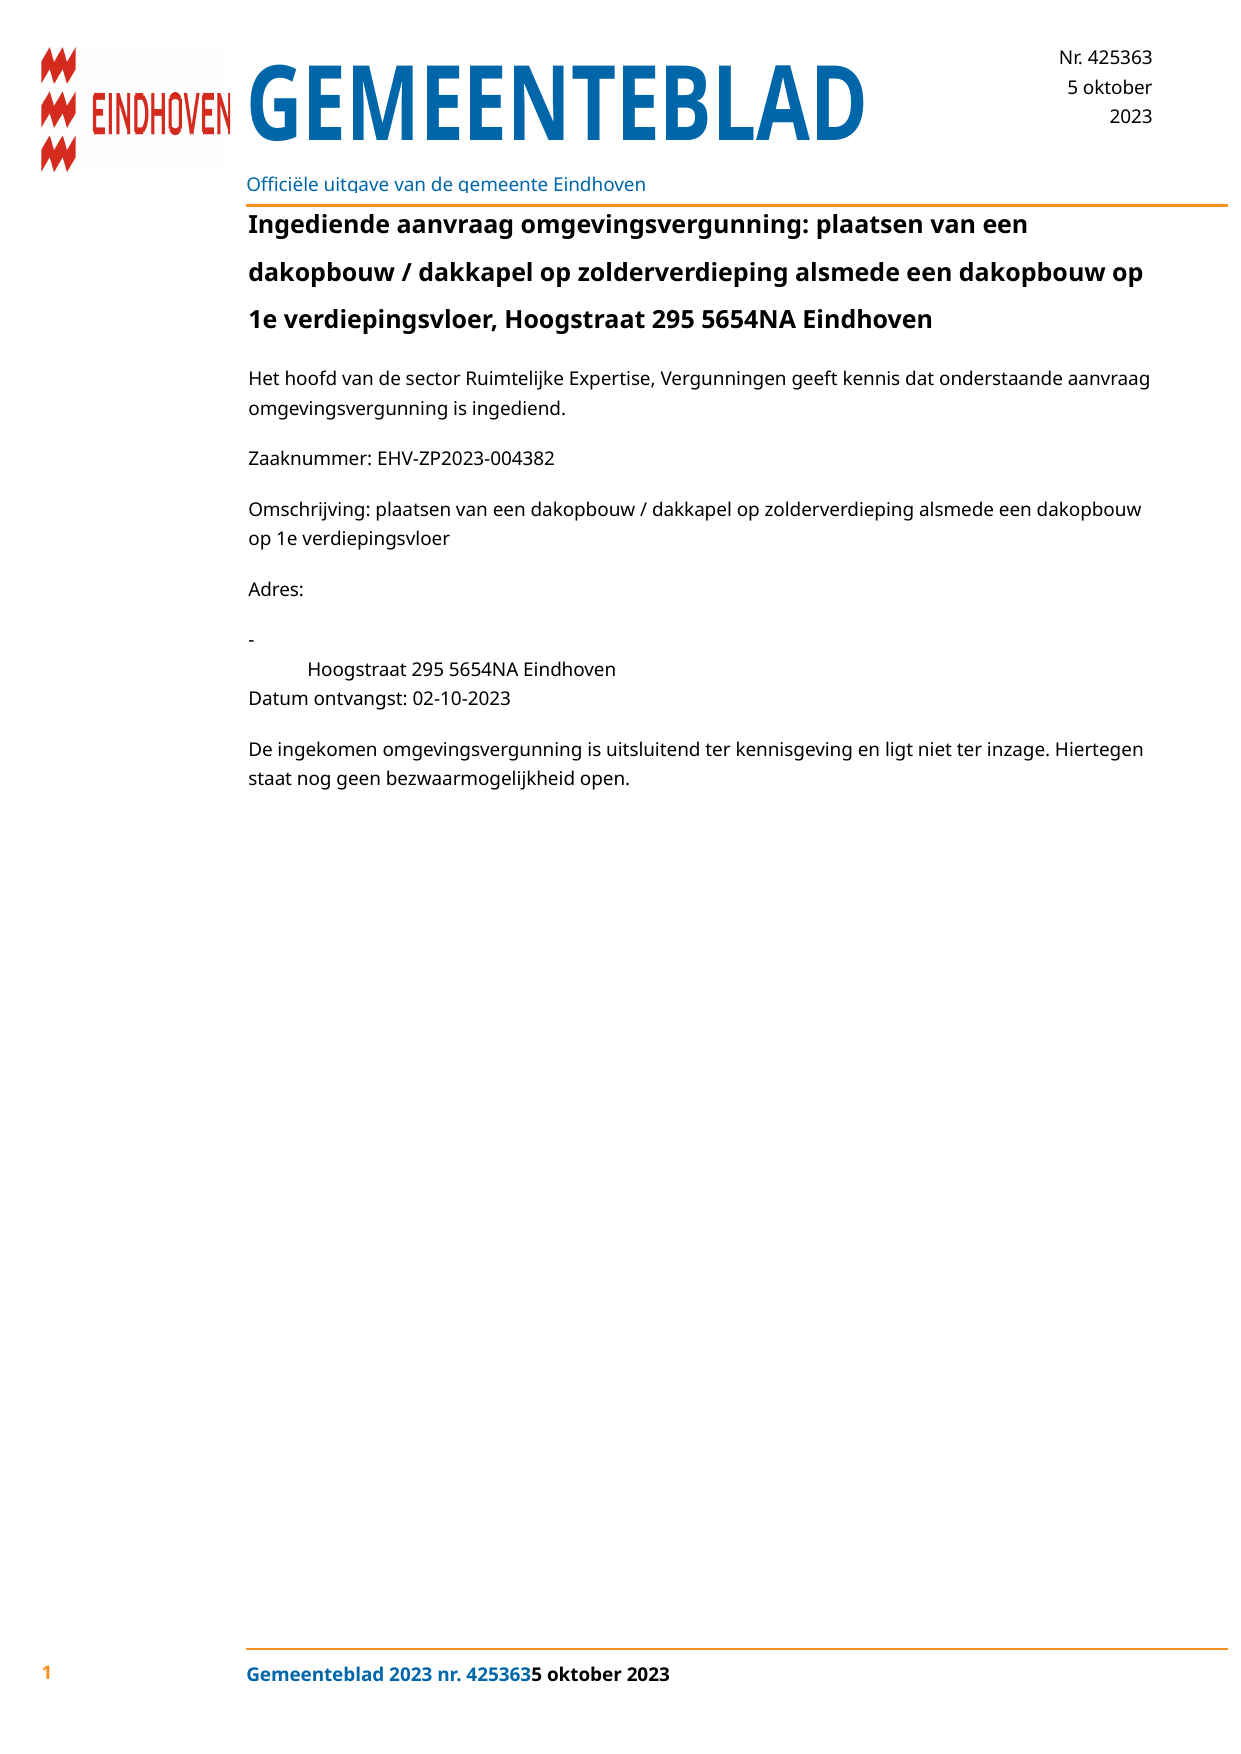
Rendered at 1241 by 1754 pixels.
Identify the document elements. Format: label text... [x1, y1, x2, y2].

text Datum ontvangst: 02-10-2023 [248, 686, 1152, 711]
text Omschrijving: plaatsen van een dakopbouw / dakkapel op zolderverdieping alsmede een dakopbouw op 1e verdiepingsvloer [248, 496, 1152, 551]
text Het hoofd van de sector Ruimtelijke Expertise, Vergunningen geeft kennis dat onderstaande aanvraag omgevingsvergunning is ingediend. [248, 366, 1152, 421]
text Zaaknummer: EHV-ZP2023-004382 [248, 446, 1152, 471]
list Hoogstraat 295 5654NA Eindhoven [248, 656, 1152, 682]
picture [41, 47, 231, 172]
text Ingediende aanvraag omgevingsvergunning: plaatsen van een dakopbouw / dakkapel op zolderverdieping alsmede een dakopbouw op 1e verdiepingsvloer, Hoogstraat 295 5654NA Eindhoven [248, 207, 1152, 336]
text De ingekomen omgevingsvergunning is uitsluitend ter kennisgeving en ligt niet ter inzage. Hiertegen staat nog geen bezwaarmogelijkheid open. [248, 736, 1152, 791]
text Adres: [248, 576, 1152, 602]
